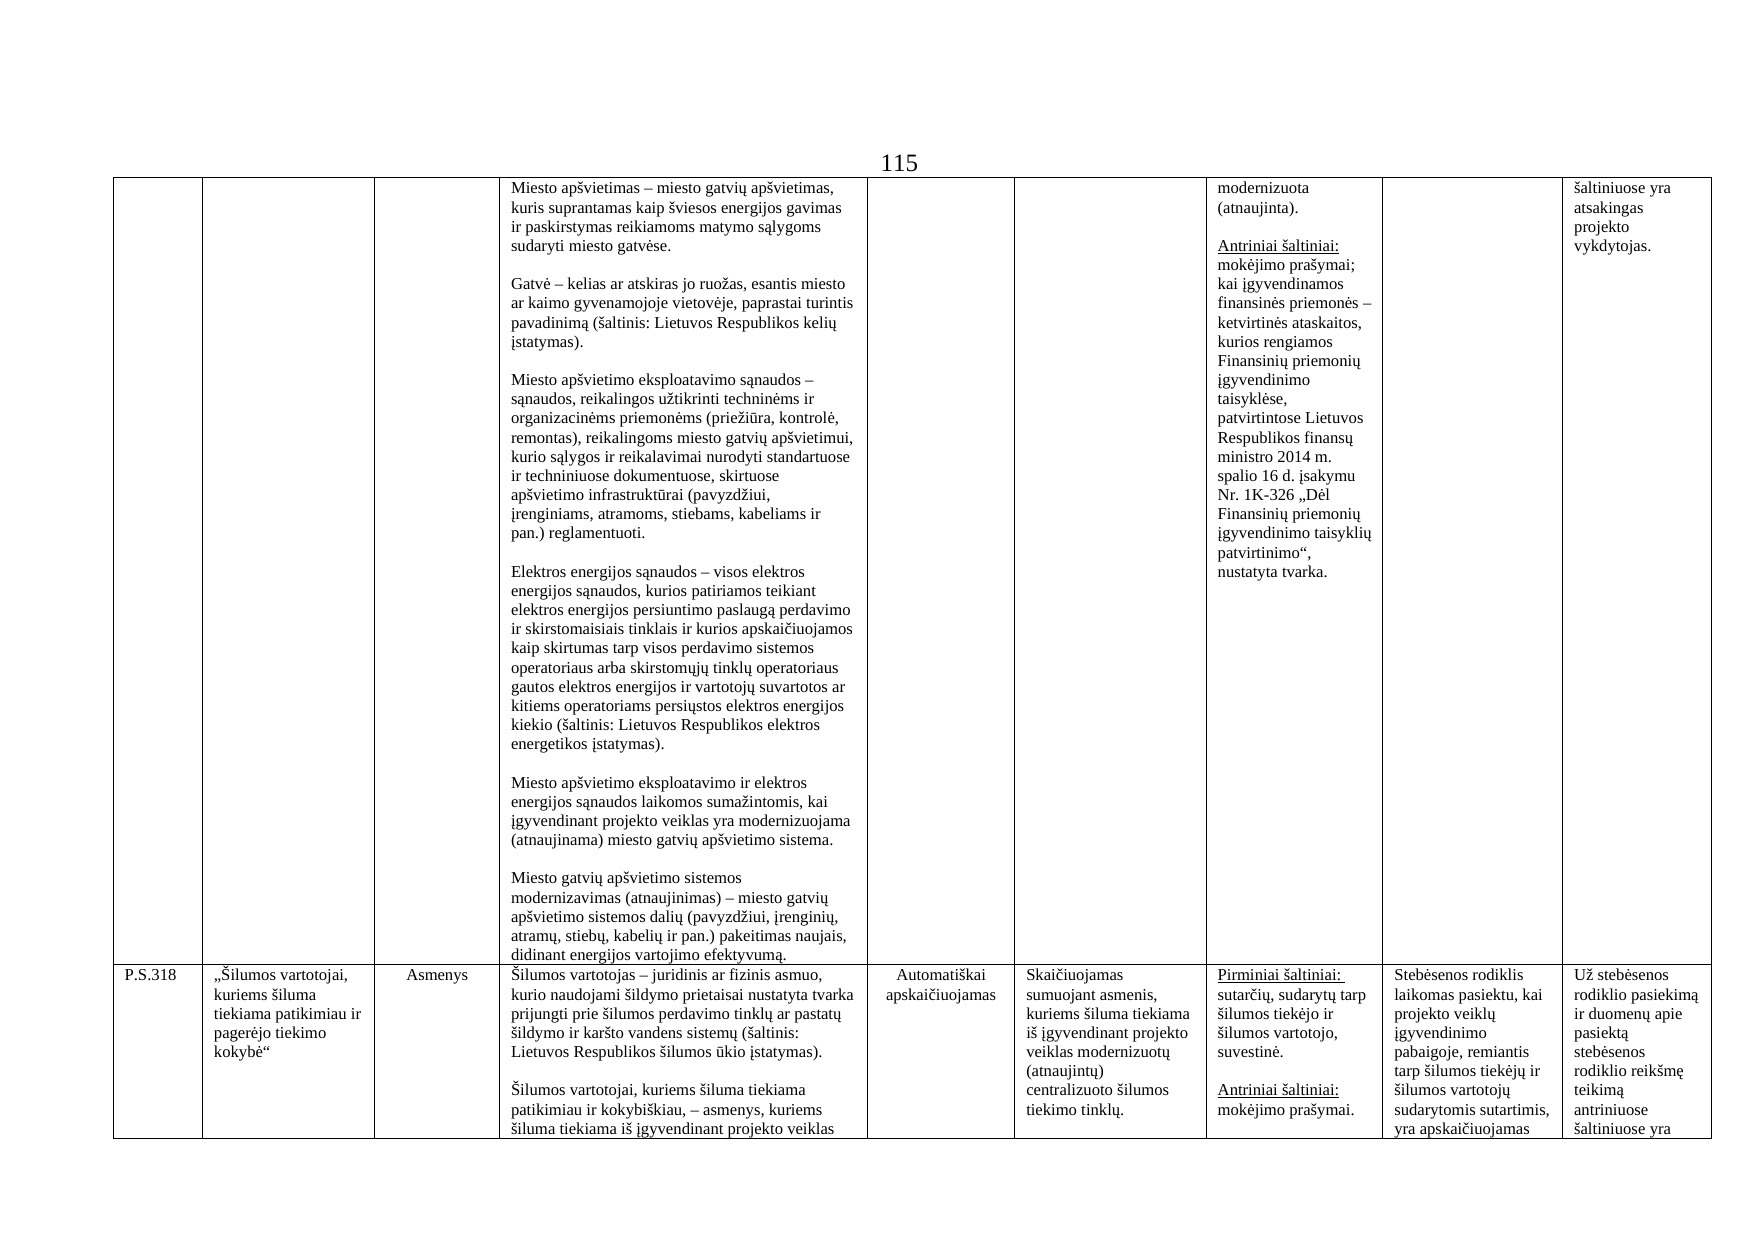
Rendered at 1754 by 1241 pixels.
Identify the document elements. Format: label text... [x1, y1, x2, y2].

table_cell P.S.318 [114, 965, 202, 1138]
table_cell [203, 178, 374, 964]
table_cell „Šilumos vartotojai, kuriems šiluma tiekiama patikimiau ir pagerėjo tiekimo kokybė“ [203, 965, 374, 1138]
table_cell [114, 178, 202, 964]
table_cell Šilumos vartotojas – juridinis ar fizinis asmuo, kurio naudojami šildymo prietaisai nustatyta tvarka prijungti prie šilumos perdavimo tinklų ar pastatų šildymo ir karšto vandens sistemų (šaltinis: Lietuvos Respublikos šilumos ūkio įstatymas). Šilumos vartotojai, kuriems šiluma tiekiama patikimiau ir kokybiškiau, – asmenys, kuriems šiluma tiekiama iš įgyvendinant projekto veiklas [500, 965, 867, 1138]
table_cell Pirminiai šaltiniai: sutarčių, sudarytų tarp šilumos tiekėjo ir šilumos vartotojo, suvestinė. Antriniai šaltiniai: mokėjimo prašymai. [1207, 965, 1382, 1138]
table_cell Už stebėsenos rodiklio pasiekimą ir duomenų apie pasiektą stebėsenos rodiklio reikšmę teikimą antriniuose šaltiniuose yra [1563, 965, 1711, 1138]
table_cell [868, 178, 1014, 964]
table_cell Skaičiuojamas sumuojant asmenis, kuriems šiluma tiekiama iš įgyvendinant projekto veiklas modernizuotų (atnaujintų) centralizuoto šilumos tiekimo tinklų. [1015, 965, 1206, 1138]
table_cell [375, 178, 499, 964]
table_cell šaltiniuose yra atsakingas projekto vykdytojas. [1563, 178, 1711, 964]
table_cell Automatiškai apskaičiuojamas [868, 965, 1014, 1138]
table_cell Stebėsenos rodiklis laikomas pasiektu, kai projekto veiklų įgyvendinimo pabaigoje, remiantis tarp šilumos tiekėjų ir šilumos vartotojų sudarytomis sutartimis, yra apskaičiuojamas [1383, 965, 1562, 1138]
table_cell Asmenys [375, 965, 499, 1138]
table_cell modernizuota (atnaujinta). Antriniai šaltiniai: mokėjimo prašymai; kai įgyvendinamos finansinės priemonės – ketvirtinės ataskaitos, kurios rengiamos Finansinių priemonių įgyvendinimo taisyklėse, patvirtintose Lietuvos Respublikos finansų ministro 2014 m. spalio 16 d. įsakymu Nr. 1K-326 „Dėl Finansinių priemonių įgyvendinimo taisyklių patvirtinimo“, nustatyta tvarka. [1207, 178, 1382, 964]
table_cell Miesto apšvietimas – miesto gatvių apšvietimas, kuris suprantamas kaip šviesos energijos gavimas ir paskirstymas reikiamoms matymo sąlygoms sudaryti miesto gatvėse. Gatvė – kelias ar atskiras jo ruožas, esantis miesto ar kaimo gyvenamojoje vietovėje, paprastai turintis pavadinimą (šaltinis: Lietuvos Respublikos kelių įstatymas). Miesto apšvietimo eksploatavimo sąnaudos – sąnaudos, reikalingos užtikrinti techninėms ir organizacinėms priemonėms (priežiūra, kontrolė, remontas), reikalingoms miesto gatvių apšvietimui, kurio sąlygos ir reikalavimai nurodyti standartuose ir techniniuose dokumentuose, skirtuose apšvietimo infrastruktūrai (pavyzdžiui, įrenginiams, atramoms, stiebams, kabeliams ir pan.) reglamentuoti. Elektros energijos sąnaudos – visos elektros energijos sąnaudos, kurios patiriamos teikiant elektros energijos persiuntimo paslaugą perdavimo ir skirstomaisiais tinklais ir kurios apskaičiuojamos kaip skirtumas tarp visos perdavimo sistemos operatoriaus arba skirstomųjų tinklų operatoriaus gautos elektros energijos ir vartotojų suvartotos ar kitiems operatoriams persiųstos elektros energijos kiekio (šaltinis: Lietuvos Respublikos elektros energetikos įstatymas). Miesto apšvietimo eksploatavimo ir elektros energijos sąnaudos laikomos sumažintomis, kai įgyvendinant projekto veiklas yra modernizuojama (atnaujinama) miesto gatvių apšvietimo sistema. Miesto gatvių apšvietimo sistemos modernizavimas (atnaujinimas) – miesto gatvių apšvietimo sistemos dalių (pavyzdžiui, įrenginių, atramų, stiebų, kabelių ir pan.) pakeitimas naujais, didinant energijos vartojimo efektyvumą. [500, 178, 867, 964]
table_cell [1383, 178, 1562, 964]
table_cell [1015, 178, 1206, 964]
